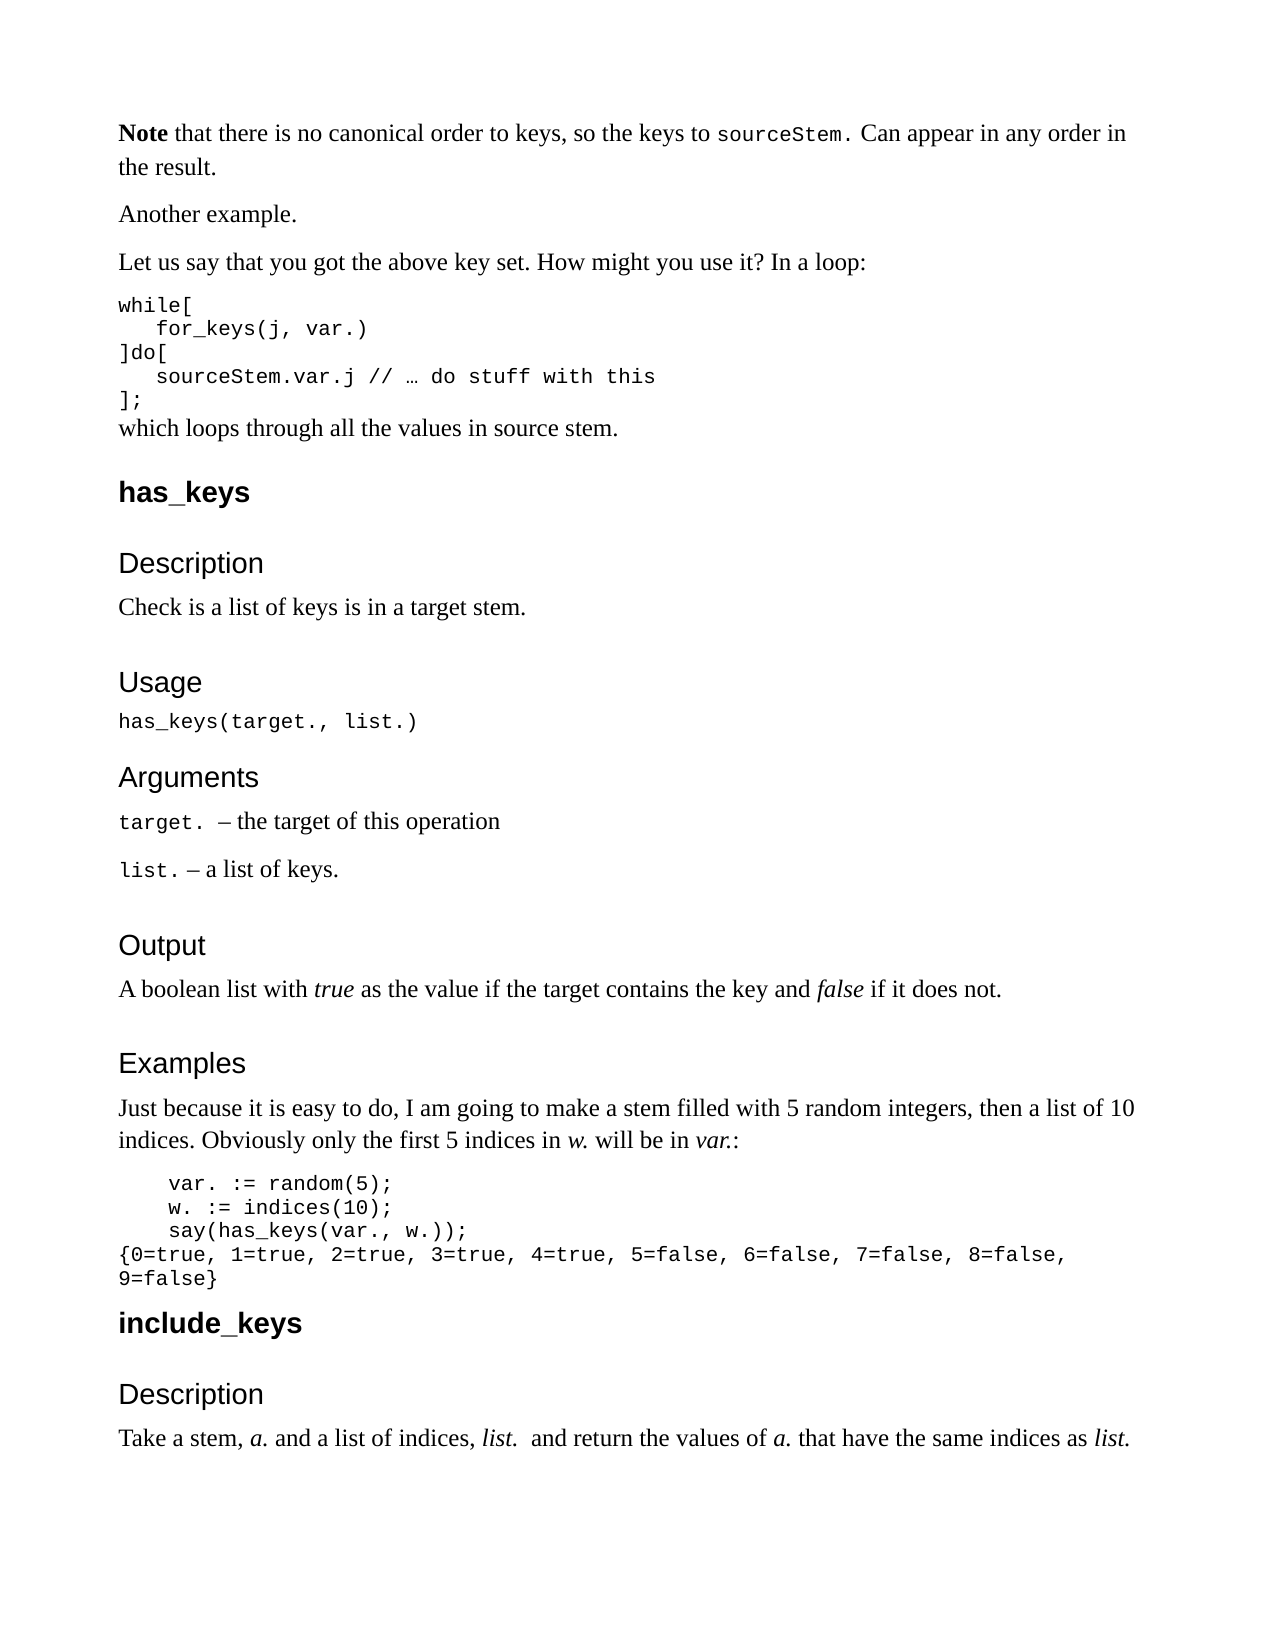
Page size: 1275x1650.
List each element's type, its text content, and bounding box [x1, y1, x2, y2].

text which loops through all the values in source stem. [118, 413, 1157, 442]
text w. := indices(10); [118, 1197, 1157, 1221]
text ]; [118, 389, 1157, 413]
subtitle include_keys [118, 1306, 1157, 1340]
subtitle Output [118, 928, 1157, 961]
text Check is a list of keys is in a target stem. [118, 592, 1157, 621]
text sourceStem.var.j // … do stuff with this [118, 366, 1157, 389]
text target. – the target of this operation [118, 806, 1157, 835]
subtitle has_keys [118, 475, 1157, 509]
text ]do[ [118, 342, 1157, 366]
subtitle Description [118, 1377, 1157, 1411]
subtitle Examples [118, 1047, 1157, 1080]
text Another example. [118, 199, 1157, 228]
text {0=true, 1=true, 2=true, 3=true, 4=true, 5=false, 6=false, 7=false, 8=false, 9=false} [118, 1244, 1157, 1291]
text Just because it is easy to do, I am going to make a stem filled with 5 random integers, then a list of 10 indices. Obviously only the first 5 indices in w. will be in var.: [118, 1093, 1157, 1154]
text var. := random(5); [118, 1173, 1157, 1197]
text while[ [118, 295, 1157, 318]
text say(has_keys(var., w.)); [118, 1221, 1157, 1244]
subtitle Description [118, 546, 1157, 580]
text has_keys(target., list.) [118, 711, 1157, 735]
text A boolean list with true as the value if the target contains the key and false if it does not. [118, 974, 1157, 1003]
text Take a stem, a. and a list of indices, list. and return the values of a. that have the same indices as list. [118, 1423, 1157, 1452]
subtitle Arguments [118, 760, 1157, 793]
text Let us say that you got the above key set. How might you use it? In a loop: [118, 247, 1157, 276]
text list. – a list of keys. [118, 854, 1157, 884]
text for_keys(j, var.) [118, 318, 1157, 342]
subtitle Usage [118, 665, 1157, 699]
text Note that there is no canonical order to keys, so the keys to sourceStem. Can appear in any order in the result. [118, 118, 1157, 181]
